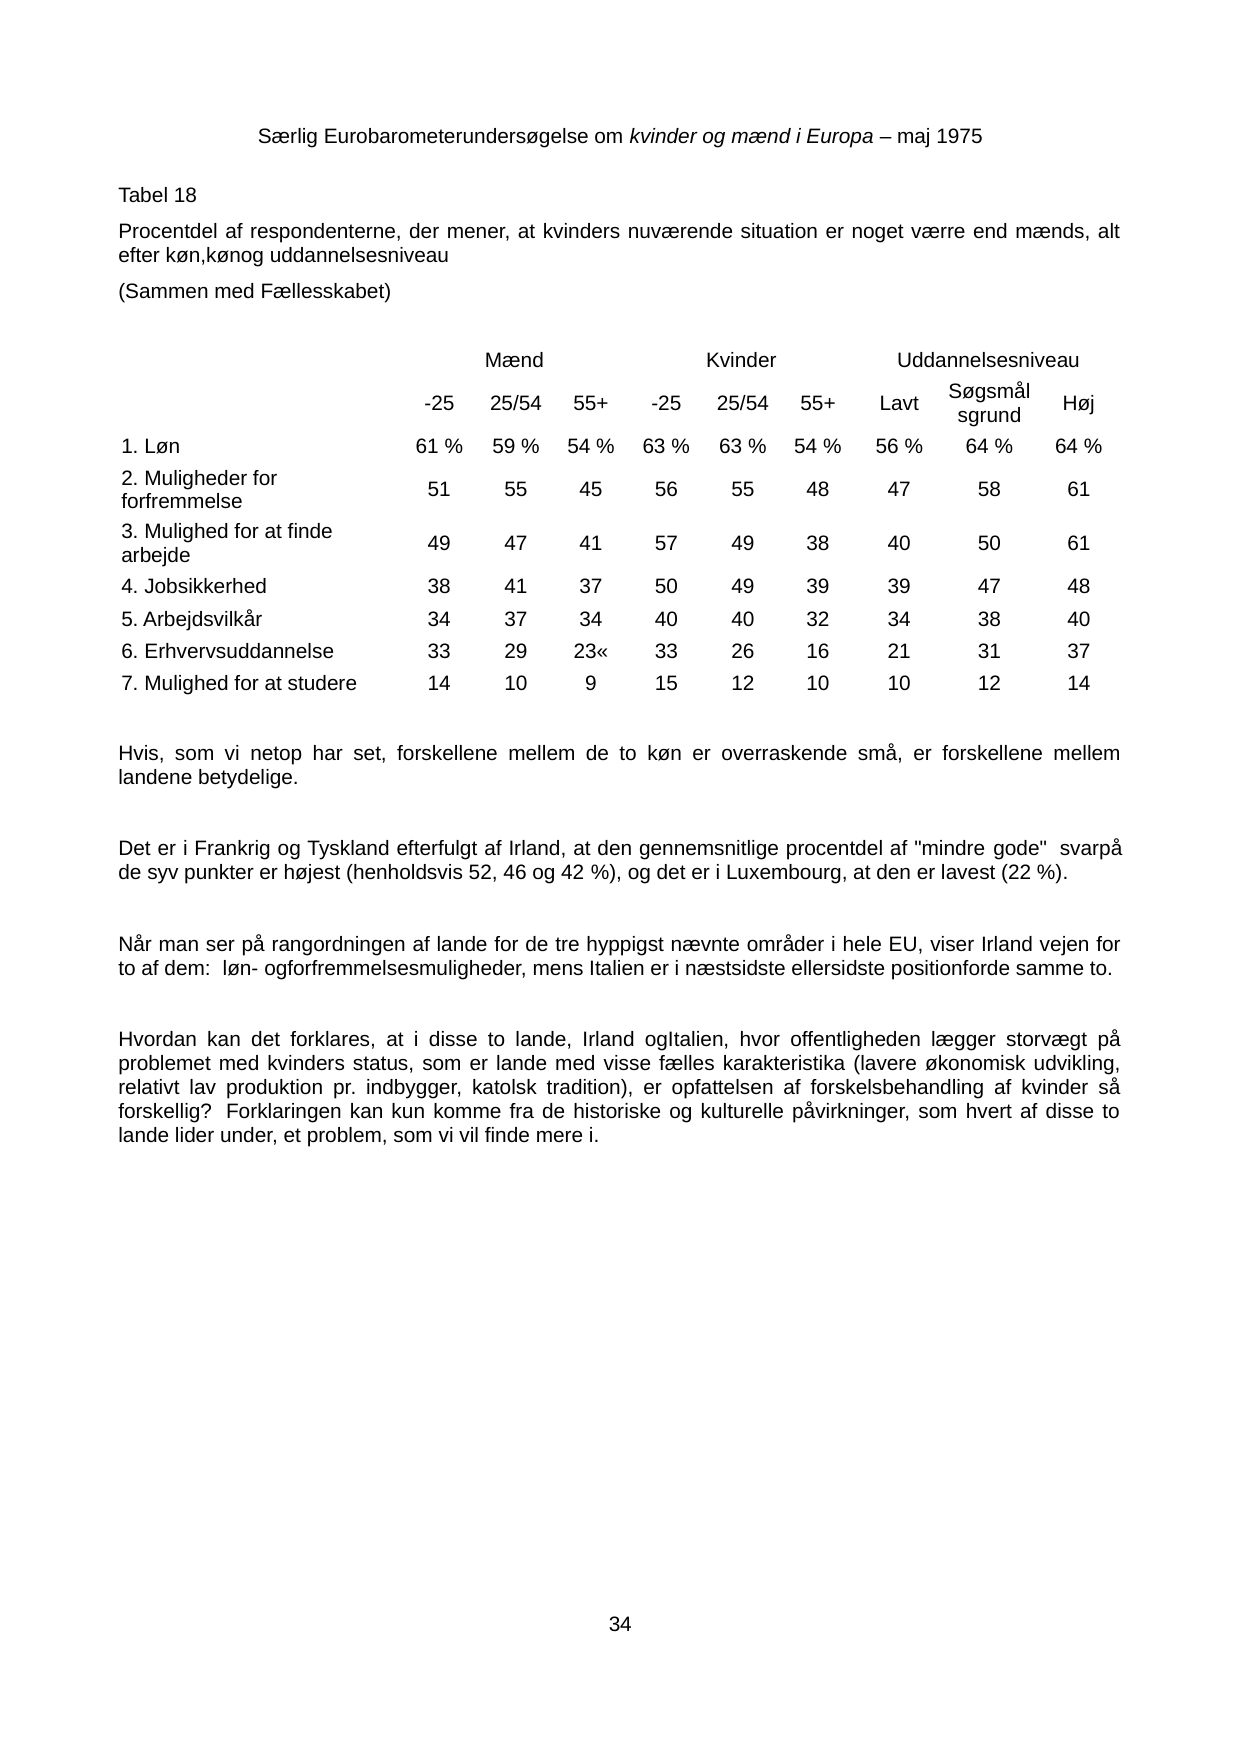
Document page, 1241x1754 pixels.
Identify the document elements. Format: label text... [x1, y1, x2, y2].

table_cell 47 [855, 463, 943, 516]
table_cell 56 [628, 463, 704, 516]
table_cell 63 % [628, 430, 704, 462]
table_cell 37 [478, 602, 554, 635]
table_cell 15 [628, 667, 704, 699]
table_cell 37 [1035, 635, 1122, 667]
table_cell [118, 376, 401, 430]
table_cell 38 [781, 516, 854, 570]
table_cell 50 [628, 570, 704, 602]
table_cell 49 [401, 516, 477, 570]
table_cell 32 [781, 602, 854, 635]
table_cell 9 [554, 667, 628, 699]
text Tabel 18 [118, 183, 1122, 207]
table_cell 55 [478, 463, 554, 516]
text Hvis, som vi netop har set, forskellene mellem de to køn er overraskende små, er forskellene mellem landene betydelige. [118, 741, 1122, 789]
table_cell 34 [554, 602, 628, 635]
table_cell 12 [944, 667, 1035, 699]
table_cell Høj [1035, 376, 1122, 430]
table_cell 55 [705, 463, 781, 516]
table_cell 61 % [401, 430, 477, 462]
table_cell 16 [781, 635, 854, 667]
table_cell 64 % [944, 430, 1035, 462]
table_cell 45 [554, 463, 628, 516]
table_cell Lavt [855, 376, 943, 430]
table_cell 12 [705, 667, 781, 699]
table_cell 48 [1035, 570, 1122, 602]
table_cell 10 [855, 667, 943, 699]
table_cell 47 [478, 516, 554, 570]
table_cell 14 [1035, 667, 1122, 699]
table_cell 29 [478, 635, 554, 667]
table_cell 34 [855, 602, 943, 635]
table_cell 55+ [781, 376, 854, 430]
table_cell 54 % [781, 430, 854, 462]
table_header Uddannelsesniveau [855, 344, 1122, 376]
table_cell 10 [478, 667, 554, 699]
table_cell 33 [628, 635, 704, 667]
table_cell 26 [705, 635, 781, 667]
table_cell 4. Jobsikkerhed [118, 570, 401, 602]
table_cell 54 % [554, 430, 628, 462]
table_cell -25 [401, 376, 477, 430]
text Det er i Frankrig og Tyskland efterfulgt af Irland, at den gennemsnitlige procentdel af "mindre gode" svarpå de syv punkter er højest (henholdsvis 52, 46 og 42 %), og det er i Luxembourg, at den er lavest (22 %). [118, 836, 1122, 884]
table_cell 7. Mulighed for at studere [118, 667, 401, 699]
text Hvordan kan det forklares, at i disse to lande, Irland ogItalien, hvor offentligheden lægger storvægt på problemet med kvinders status, som er lande med visse fælles karakteristika (lavere økonomisk udvikling, relativt lav produktion pr. indbygger, katolsk tradition), er opfattelsen af forskelsbehandling af kvinder så forskellig? Forklaringen kan kun komme fra de historiske og kulturelle påvirkninger, som hvert af disse to lande lider under, et problem, som vi vil finde mere i. [118, 1027, 1122, 1146]
table_cell 57 [628, 516, 704, 570]
table_cell 39 [781, 570, 854, 602]
table_cell 31 [944, 635, 1035, 667]
text (Sammen med Fællesskabet) [118, 278, 1122, 302]
table_cell 40 [855, 516, 943, 570]
table_cell 1. Løn [118, 430, 401, 462]
table_cell 49 [705, 570, 781, 602]
table_cell 58 [944, 463, 1035, 516]
table_cell 50 [944, 516, 1035, 570]
table_cell 2. Muligheder for forfremmelse [118, 463, 401, 516]
text Procentdel af respondenterne, der mener, at kvinders nuværende situation er noget værre end mænds, alt efter køn,kønog uddannelsesniveau [118, 219, 1122, 267]
table_cell 39 [855, 570, 943, 602]
table_cell 21 [855, 635, 943, 667]
table_cell 41 [478, 570, 554, 602]
table_cell 10 [781, 667, 854, 699]
table_cell -25 [628, 376, 704, 430]
table_cell 41 [554, 516, 628, 570]
table_cell 49 [705, 516, 781, 570]
table_cell 34 [401, 602, 477, 635]
table_cell 14 [401, 667, 477, 699]
table_cell 40 [628, 602, 704, 635]
table_cell 61 [1035, 516, 1122, 570]
table_cell 51 [401, 463, 477, 516]
table_cell 38 [944, 602, 1035, 635]
table_cell 61 [1035, 463, 1122, 516]
table_cell 33 [401, 635, 477, 667]
table_cell 48 [781, 463, 854, 516]
table_cell 56 % [855, 430, 943, 462]
table_cell 59 % [478, 430, 554, 462]
table_header Kvinder [628, 344, 854, 376]
table_cell 25/54 [478, 376, 554, 430]
table_header Mænd [401, 344, 628, 376]
table_cell 25/54 [705, 376, 781, 430]
table_cell 23« [554, 635, 628, 667]
table_cell 40 [1035, 602, 1122, 635]
table_cell 47 [944, 570, 1035, 602]
table_cell 6. Erhvervsuddannelse [118, 635, 401, 667]
table_cell 3. Mulighed for at finde arbejde [118, 516, 401, 570]
table_cell 37 [554, 570, 628, 602]
table_cell 55+ [554, 376, 628, 430]
table_cell 38 [401, 570, 477, 602]
table_cell 64 % [1035, 430, 1122, 462]
table_header [118, 344, 401, 376]
table_cell Søgsmålsgrund [944, 376, 1035, 430]
table_cell 5. Arbejdsvilkår [118, 602, 401, 635]
table_cell 63 % [705, 430, 781, 462]
table_cell 40 [705, 602, 781, 635]
text Når man ser på rangordningen af lande for de tre hyppigst nævnte områder i hele EU, viser Irland vejen for to af dem: løn- ogforfremmelsesmuligheder, mens Italien er i næstsidste ellersidste positionforde samme to. [118, 931, 1122, 979]
